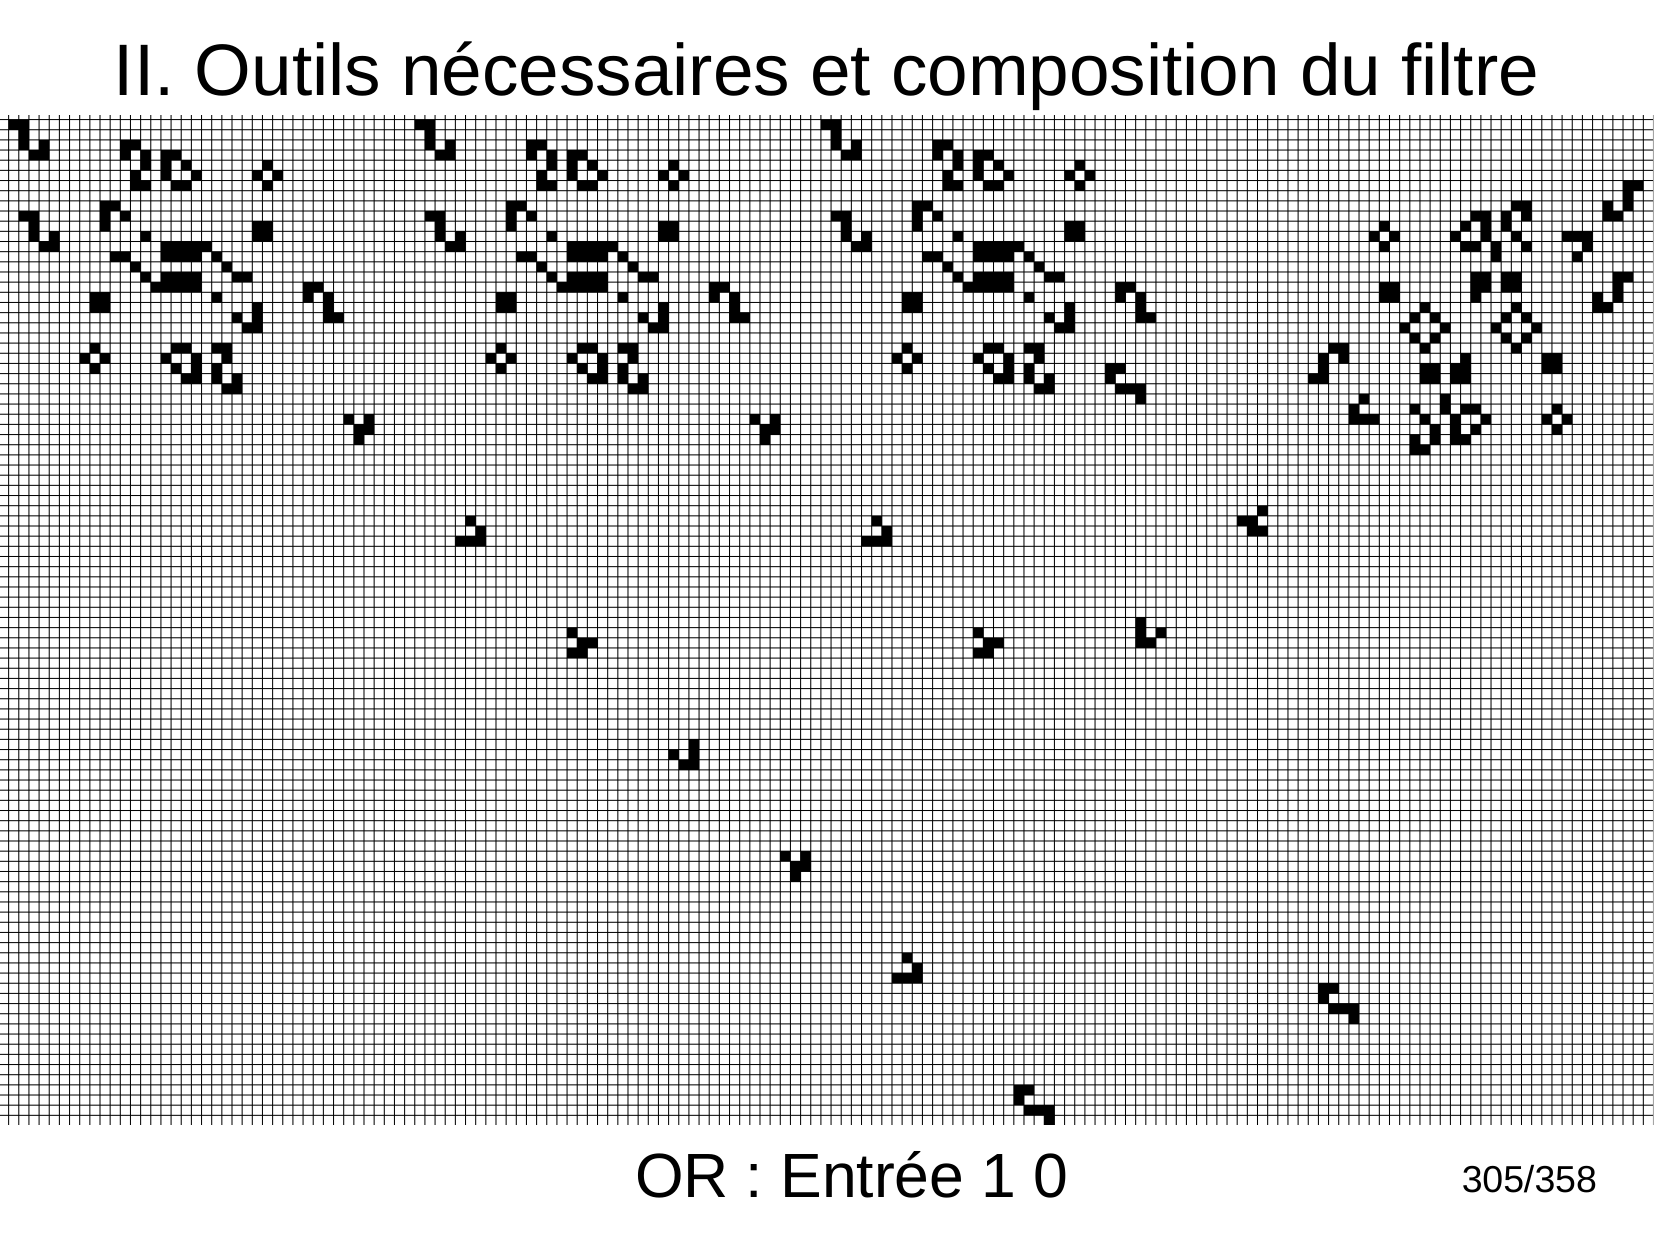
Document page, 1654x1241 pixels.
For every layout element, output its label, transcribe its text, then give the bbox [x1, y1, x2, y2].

title II. Outils nécessaires et composition du filtre [82, 0, 1572, 174]
text_box <number>/358 [1447, 1151, 1654, 1209]
picture [0, 115, 1654, 1125]
text_box OR : Entrée 1 0 [620, 1133, 1084, 1219]
